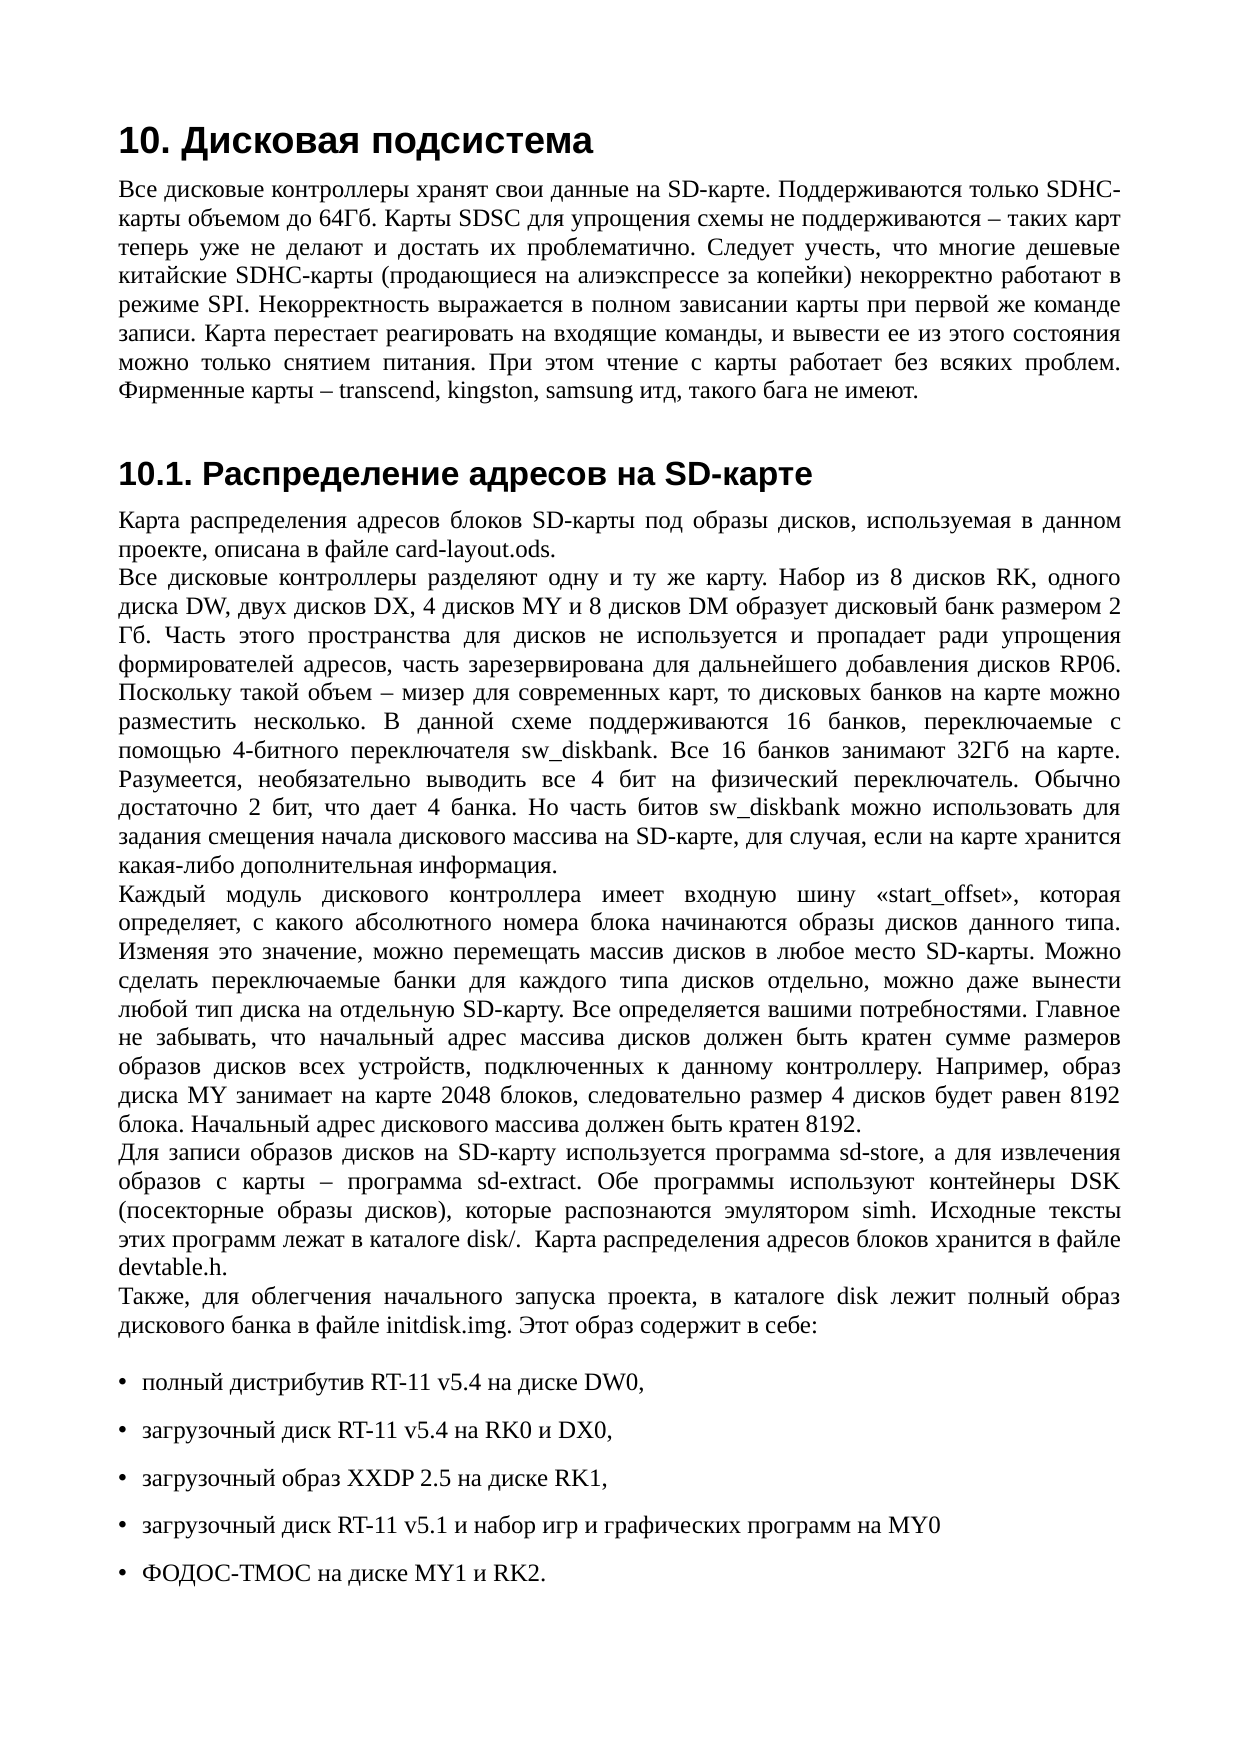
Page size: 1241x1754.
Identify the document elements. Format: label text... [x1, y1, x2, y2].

list загрузочный образ XXDP 2.5 на диске RK1, [118, 1463, 1122, 1491]
subtitle 10. Дисковая подсистема [118, 118, 1122, 162]
list загрузочный диск RT-11 v5.4 на RK0 и DX0, [118, 1415, 1122, 1444]
subtitle 10.1. Распределение адресов на SD-карте [118, 454, 1122, 492]
text Карта распределения адресов блоков SD-карты под образы дисков, используемая в данном проекте, описана в файле card-layout.ods. [118, 505, 1122, 562]
list загрузочный диск RT-11 v5.1 и набор игр и графических программ на MY0 [118, 1510, 1122, 1539]
list полный дистрибутив RT-11 v5.4 на диске DW0, [118, 1367, 1122, 1396]
text Все дисковые контроллеры разделяют одну и ту же карту. Набор из 8 дисков RK, одного диска DW, двух дисков DX, 4 дисков MY и 8 дисков DM образует дисковый банк размером 2 Гб. Часть этого пространства для дисков не используется и пропадает ради упрощения формирователей адресов, часть зарезервирована для дальнейшего добавления дисков RP06. Поскольку такой объем – мизер для современных карт, то дисковых банков на карте можно разместить несколько. В данной схеме поддерживаются 16 банков, переключаемые с помощью 4-битного переключателя sw_diskbank. Все 16 банков занимают 32Гб на карте. Разумеется, необязательно выводить все 4 бит на физический переключатель. Обычно достаточно 2 бит, что дает 4 банка. Но часть битов sw_diskbank можно использовать для задания смещения начала дискового массива на SD-карте, для случая, если на карте хранится какая-либо дополнительная информация. [118, 562, 1122, 879]
list ФОДОС-ТМОС на диске MY1 и RK2. [118, 1558, 1122, 1587]
text Каждый модуль дискового контроллера имеет входную шину «start_offset», которая определяет, с какого абсолютного номера блока начинаются образы дисков данного типа. Изменяя это значение, можно перемещать массив дисков в любое место SD-карты. Можно сделать переключаемые банки для каждого типа дисков отдельно, можно даже вынести любой тип диска на отдельную SD-карту. Все определяется вашими потребностями. Главное не забывать, что начальный адрес массива дисков должен быть кратен сумме размеров образов дисков всех устройств, подключенных к данному контроллеру. Например, образ диска MY занимает на карте 2048 блоков, следовательно размер 4 дисков будет равен 8192 блока. Начальный адрес дискового массива должен быть кратен 8192. [118, 879, 1122, 1137]
text Все дисковые контроллеры хранят свои данные на SD-карте. Поддерживаются только SDHC-карты объемом до 64Гб. Карты SDSC для упрощения схемы не поддерживаются – таких карт теперь уже не делают и достать их проблематично. Следует учесть, что многие дешевые китайские SDHC-карты (продающиеся на алиэкспрессе за копейки) некорректно работают в режиме SPI. Некорректность выражается в полном зависании карты при первой же команде записи. Карта перестает реагировать на входящие команды, и вывести ее из этого состояния можно только снятием питания. При этом чтение с карты работает без всяких проблем. Фирменные карты – transcend, kingston, samsung итд, такого бага не имеют. [118, 174, 1122, 404]
text Для записи образов дисков на SD-карту используется программа sd-store, а для извлечения образов с карты – программа sd-extract. Обе программы используют контейнеры DSK (посекторные образы дисков), которые распознаются эмулятором simh. Исходные тексты этих программ лежат в каталоге disk/. Карта распределения адресов блоков хранится в файле devtable.h. [118, 1137, 1122, 1281]
text Также, для облегчения начального запуска проекта, в каталоге disk лежит полный образ дискового банка в файле initdisk.img. Этот образ содержит в себе: [118, 1281, 1122, 1339]
